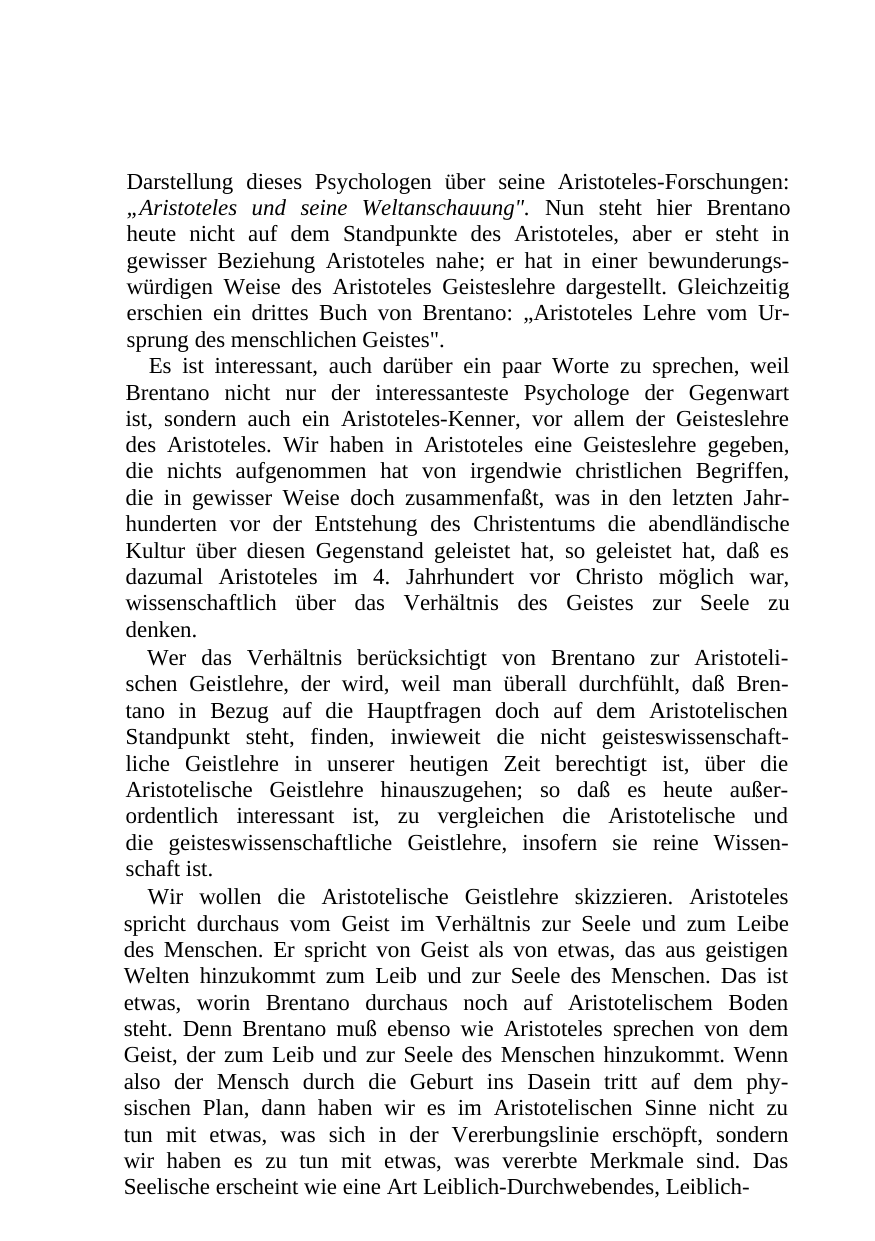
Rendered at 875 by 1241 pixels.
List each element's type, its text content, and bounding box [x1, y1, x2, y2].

text Darstellung dieses Psychologen über seine Aristoteles-Forschungen: „Aristoteles und seine Weltanschauung". Nun steht hier Brentano heute nicht auf dem Standpunkte des Aristoteles, aber er steht in gewisser Beziehung Aristoteles nahe; er hat in einer bewunderungs- würdigen Weise des Aristoteles Geisteslehre dargestellt. Gleichzeitig erschien ein drittes Buch von Brentano: „Aristoteles Lehre vom Ur- sprung des menschlichen Geistes". [126, 168, 791, 352]
text Wir wollen die Aristotelische Geistlehre skizzieren. Aristoteles spricht durchaus vom Geist im Verhältnis zur Seele und zum Leibe des Menschen. Er spricht von Geist als von etwas, das aus geistigen Welten hinzukommt zum Leib und zur Seele des Menschen. Das ist etwas, worin Brentano durchaus noch auf Aristotelischem Boden steht. Denn Brentano muß ebenso wie Aristoteles sprechen von dem Geist, der zum Leib und zur Seele des Menschen hinzukommt. Wenn also der Mensch durch die Geburt ins Dasein tritt auf dem phy- sischen Plan, dann haben wir es im Aristotelischen Sinne nicht zu tun mit etwas, was sich in der Vererbungslinie erschöpft, sondern wir haben es zu tun mit etwas, was vererbte Merkmale sind. Das Seelische erscheint wie eine Art Leiblich-Durchwebendes, Leiblich- [123, 883, 789, 1200]
text Wer das Verhältnis berücksichtigt von Brentano zur Aristoteli- schen Geistlehre, der wird, weil man überall durchfühlt, daß Bren- tano in Bezug auf die Hauptfragen doch auf dem Aristotelischen Standpunkt steht, finden, inwieweit die nicht geisteswissenschaft- liche Geistlehre in unserer heutigen Zeit berechtigt ist, über die Aristotelische Geistlehre hinauszugehen; so daß es heute außer- ordentlich interessant ist, zu vergleichen die Aristotelische und die geisteswissenschaftliche Geistlehre, insofern sie reine Wissen- schaft ist. [125, 644, 789, 881]
text Es ist interessant, auch darüber ein paar Worte zu sprechen, weil Brentano nicht nur der interessanteste Psychologe der Gegenwart ist, sondern auch ein Aristoteles-Kenner, vor allem der Geisteslehre des Aristoteles. Wir haben in Aristoteles eine Geisteslehre gegeben, die nichts aufgenommen hat von irgendwie christlichen Begriffen, die in gewisser Weise doch zusammenfaßt, was in den letzten Jahr- hunderten vor der Entstehung des Christentums die abendländische Kultur über diesen Gegenstand geleistet hat, so geleistet hat, daß es dazumal Aristoteles im 4. Jahrhundert vor Christo möglich war, wissenschaftlich über das Verhältnis des Geistes zur Seele zu denken. [125, 352, 791, 642]
